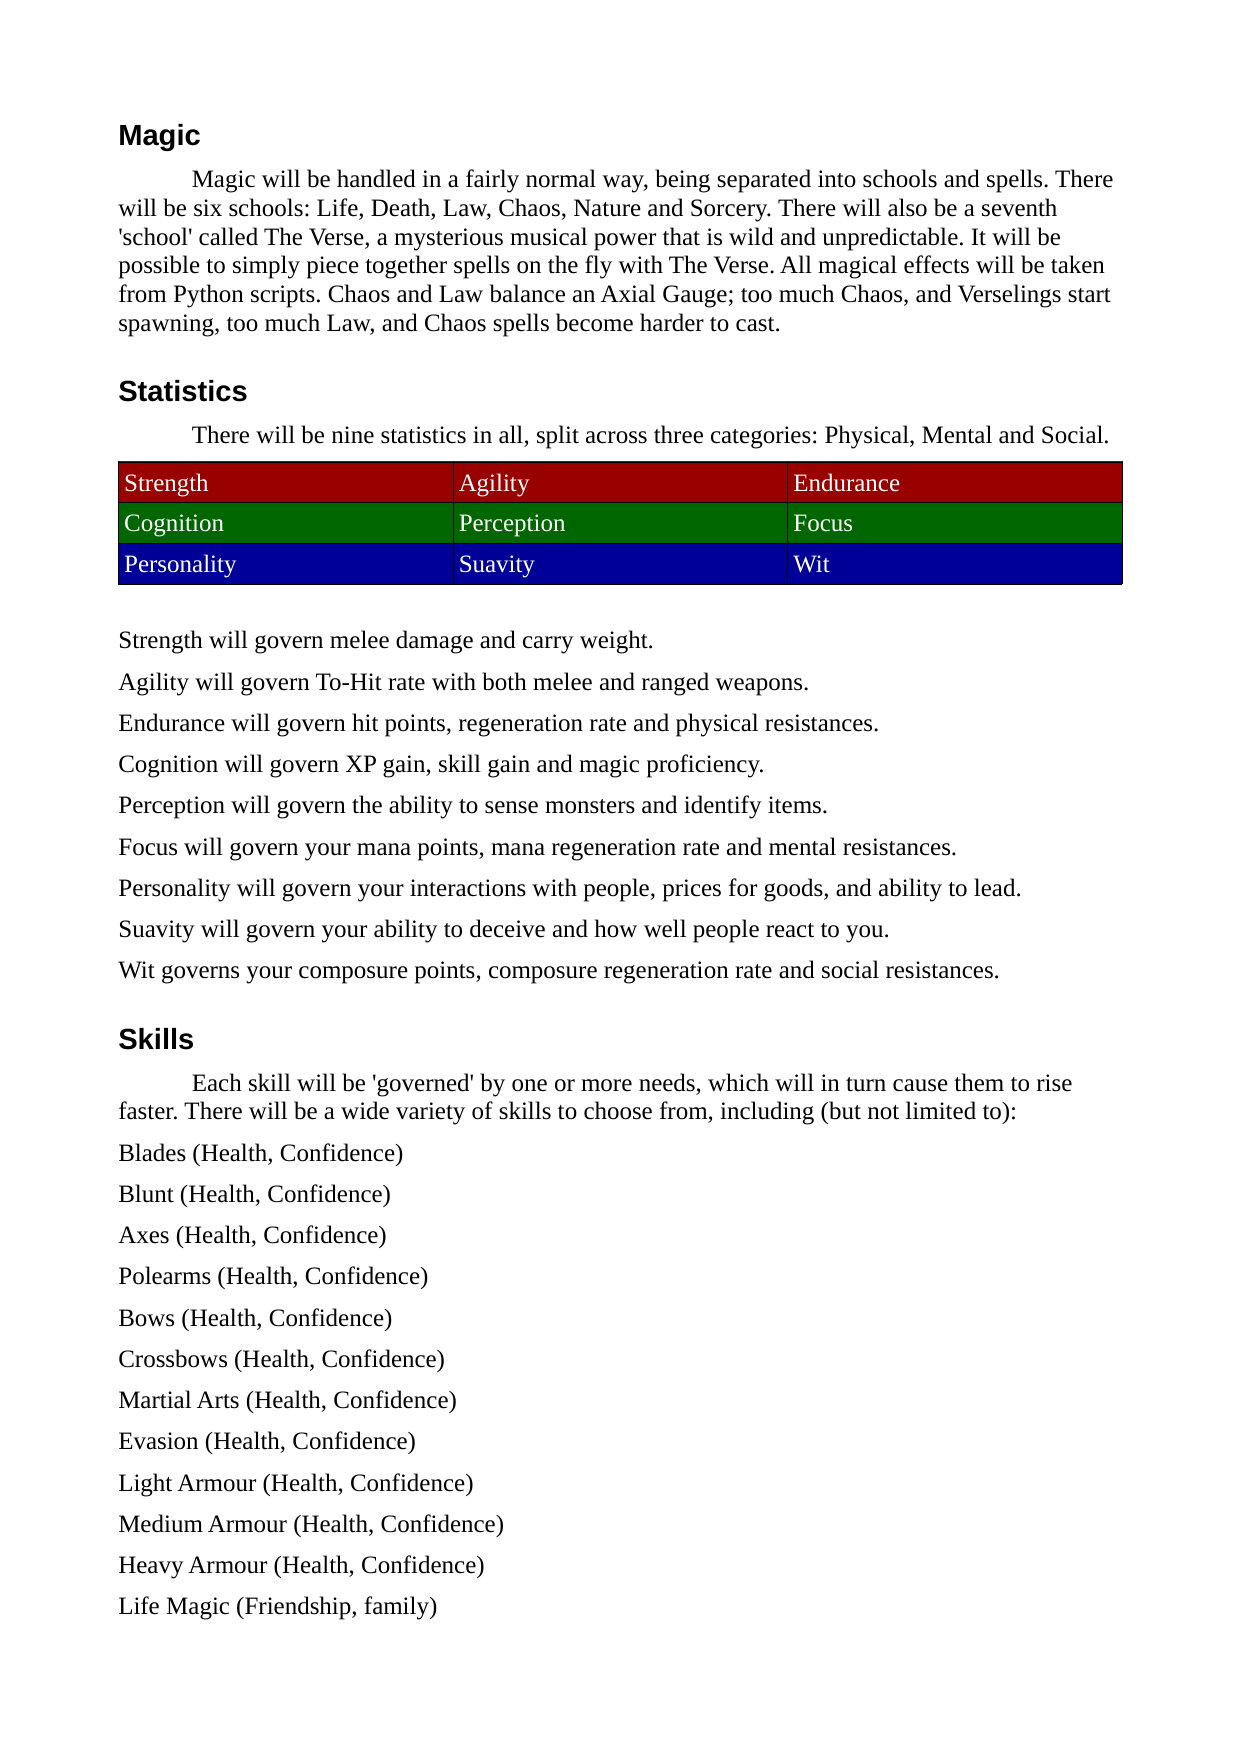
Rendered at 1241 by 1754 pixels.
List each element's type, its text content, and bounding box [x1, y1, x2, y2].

table_header Strength [119, 463, 453, 502]
subtitle Skills [118, 1022, 1122, 1055]
table_cell Cognition [119, 503, 453, 543]
table_cell Focus [788, 503, 1122, 543]
text Wit governs your composure points, composure regeneration rate and social resistances. [118, 955, 1122, 984]
text Blunt (Health, Confidence) [118, 1179, 1122, 1208]
table_cell Wit [788, 544, 1122, 584]
subtitle Statistics [118, 374, 1122, 408]
text Suavity will govern your ability to deceive and how well people react to you. [118, 914, 1122, 943]
text Personality will govern your interactions with people, prices for goods, and ability to lead. [118, 873, 1122, 902]
table_cell Suavity [454, 544, 787, 584]
text Focus will govern your mana points, mana regeneration rate and mental resistances. [118, 832, 1122, 860]
table_cell Personality [119, 544, 453, 584]
table_header Endurance [788, 463, 1122, 502]
text Bows (Health, Confidence) [118, 1303, 1122, 1331]
text Each skill will be 'governed' by one or more needs, which will in turn cause them to rise faster. There will be a wide variety of skills to choose from, including (but not limited to): [118, 1068, 1122, 1125]
text Polearms (Health, Confidence) [118, 1261, 1122, 1290]
text Evasion (Health, Confidence) [118, 1426, 1122, 1455]
text Martial Arts (Health, Confidence) [118, 1385, 1122, 1414]
text Light Armour (Health, Confidence) [118, 1468, 1122, 1496]
table_cell Perception [454, 503, 787, 543]
text Endurance will govern hit points, regeneration rate and physical resistances. [118, 708, 1122, 737]
table_header Agility [454, 463, 787, 502]
text There will be nine statistics in all, split across three categories: Physical, Mental and Social. [118, 420, 1122, 449]
text Strength will govern melee damage and carry weight. [118, 625, 1122, 654]
text Medium Armour (Health, Confidence) [118, 1509, 1122, 1538]
text Axes (Health, Confidence) [118, 1220, 1122, 1249]
text Life Magic (Friendship, family) [118, 1591, 1122, 1620]
text Heavy Armour (Health, Confidence) [118, 1550, 1122, 1579]
text Perception will govern the ability to sense monsters and identify items. [118, 790, 1122, 819]
text Magic will be handled in a fairly normal way, being separated into schools and spells. There will be six schools: Life, Death, Law, Chaos, Nature and Sorcery. There will also be a seventh 'school' called The Verse, a mysterious musical power that is wild and unpredictable. It will be possible to simply piece together spells on the fly with The Verse. All magical effects will be taken from Python scripts. Chaos and Law balance an Axial Gauge; too much Chaos, and Verselings start spawning, too much Law, and Chaos spells become harder to cast. [118, 164, 1122, 337]
text Cognition will govern XP gain, skill gain and magic proficiency. [118, 749, 1122, 778]
text Blades (Health, Confidence) [118, 1138, 1122, 1166]
text Agility will govern To-Hit rate with both melee and ranged weapons. [118, 667, 1122, 695]
text Crossbows (Health, Confidence) [118, 1344, 1122, 1373]
subtitle Magic [118, 118, 1122, 152]
